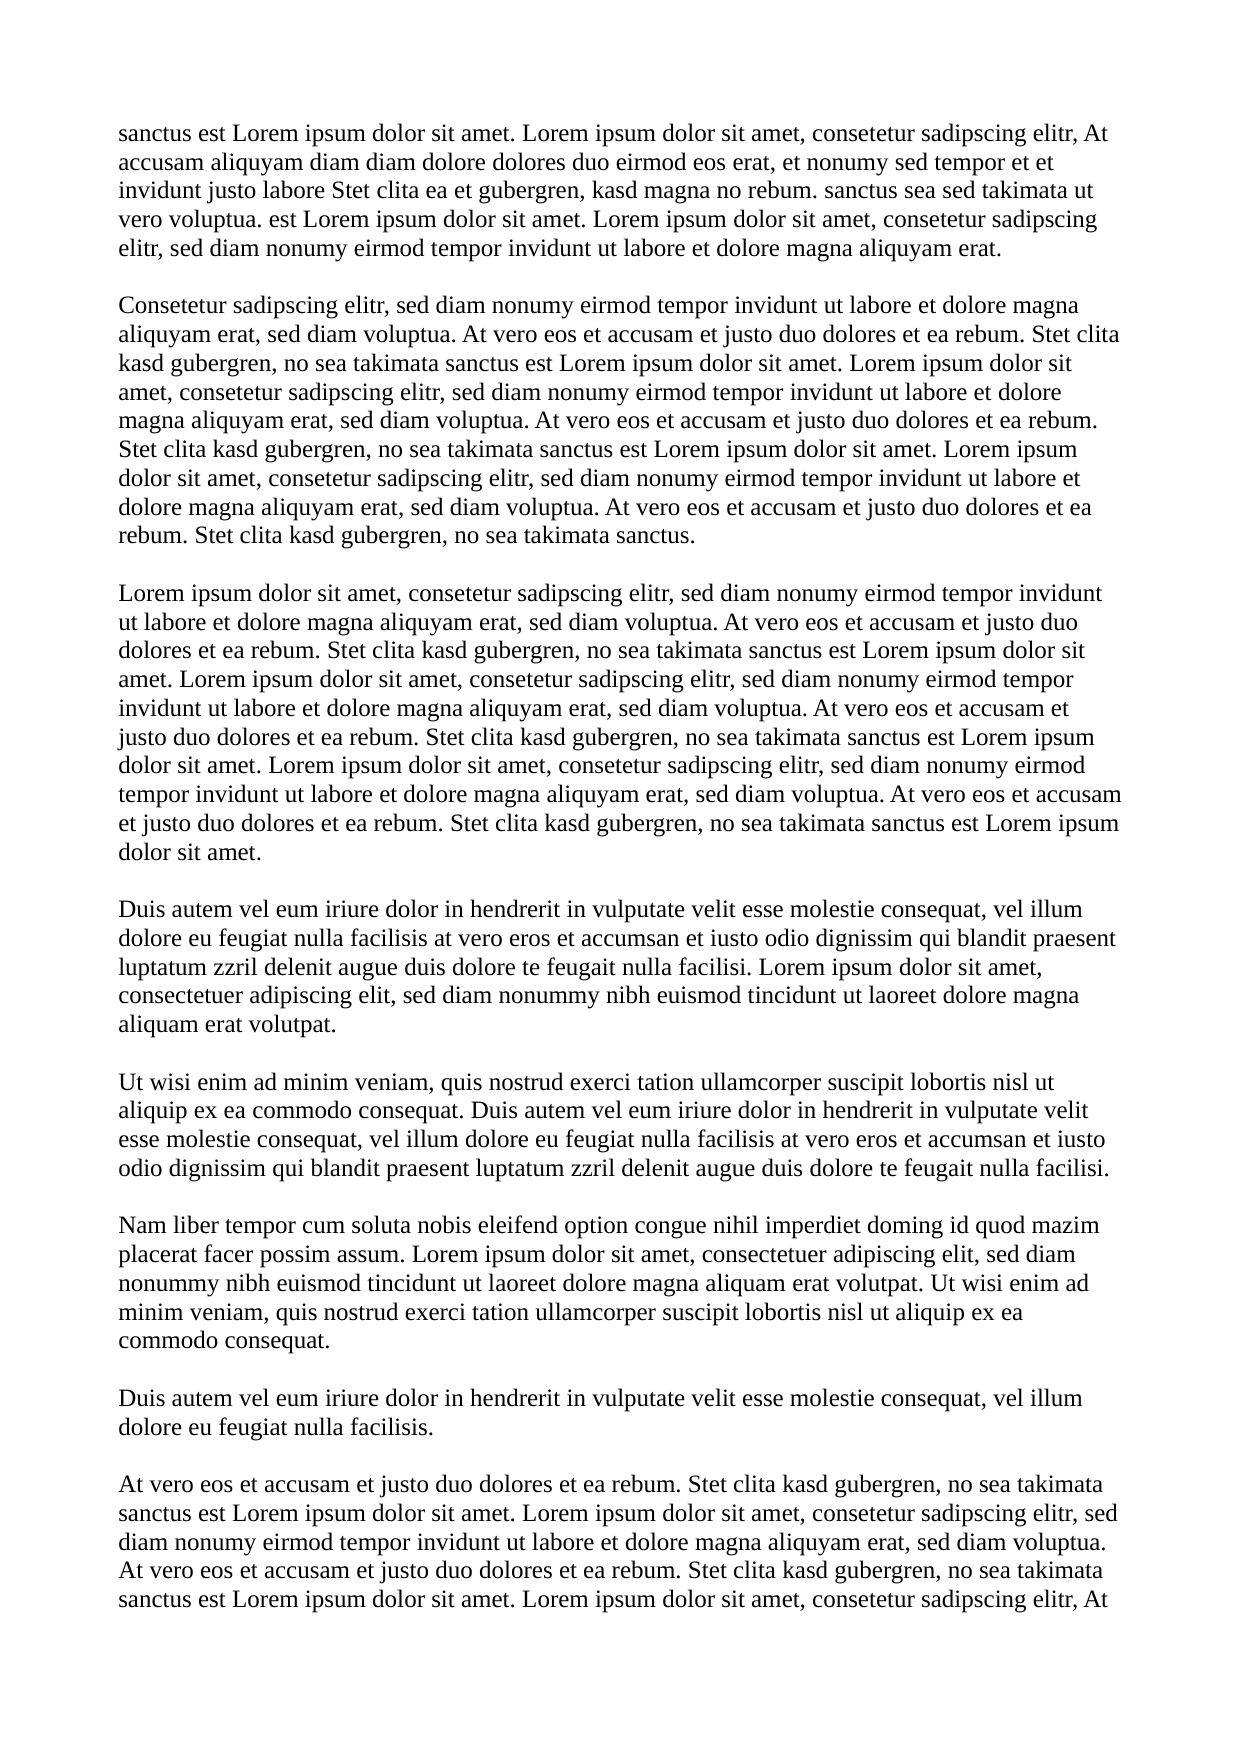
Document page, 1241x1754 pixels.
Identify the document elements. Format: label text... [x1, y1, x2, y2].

text sanctus est Lorem ipsum dolor sit amet. Lorem ipsum dolor sit amet, consetetur sadipscing elitr, At accusam aliquyam diam diam dolore dolores duo eirmod eos erat, et nonumy sed tempor et et invidunt justo labore Stet clita ea et gubergren, kasd magna no rebum. sanctus sea sed takimata ut vero voluptua. est Lorem ipsum dolor sit amet. Lorem ipsum dolor sit amet, consetetur sadipscing elitr, sed diam nonumy eirmod tempor invidunt ut labore et dolore magna aliquyam erat. [118, 118, 1122, 262]
text Lorem ipsum dolor sit amet, consetetur sadipscing elitr, sed diam nonumy eirmod tempor invidunt ut labore et dolore magna aliquyam erat, sed diam voluptua. At vero eos et accusam et justo duo dolores et ea rebum. Stet clita kasd gubergren, no sea takimata sanctus est Lorem ipsum dolor sit amet. Lorem ipsum dolor sit amet, consetetur sadipscing elitr, sed diam nonumy eirmod tempor invidunt ut labore et dolore magna aliquyam erat, sed diam voluptua. At vero eos et accusam et justo duo dolores et ea rebum. Stet clita kasd gubergren, no sea takimata sanctus est Lorem ipsum dolor sit amet. Lorem ipsum dolor sit amet, consetetur sadipscing elitr, sed diam nonumy eirmod tempor invidunt ut labore et dolore magna aliquyam erat, sed diam voluptua. At vero eos et accusam et justo duo dolores et ea rebum. Stet clita kasd gubergren, no sea takimata sanctus est Lorem ipsum dolor sit amet. [118, 578, 1122, 866]
text Duis autem vel eum iriure dolor in hendrerit in vulputate velit esse molestie consequat, vel illum dolore eu feugiat nulla facilisis. [118, 1383, 1122, 1441]
text At vero eos et accusam et justo duo dolores et ea rebum. Stet clita kasd gubergren, no sea takimata sanctus est Lorem ipsum dolor sit amet. Lorem ipsum dolor sit amet, consetetur sadipscing elitr, sed diam nonumy eirmod tempor invidunt ut labore et dolore magna aliquyam erat, sed diam voluptua. At vero eos et accusam et justo duo dolores et ea rebum. Stet clita kasd gubergren, no sea takimata sanctus est Lorem ipsum dolor sit amet. Lorem ipsum dolor sit amet, consetetur sadipscing elitr, At [118, 1469, 1122, 1613]
text Consetetur sadipscing elitr, sed diam nonumy eirmod tempor invidunt ut labore et dolore magna aliquyam erat, sed diam voluptua. At vero eos et accusam et justo duo dolores et ea rebum. Stet clita kasd gubergren, no sea takimata sanctus est Lorem ipsum dolor sit amet. Lorem ipsum dolor sit amet, consetetur sadipscing elitr, sed diam nonumy eirmod tempor invidunt ut labore et dolore magna aliquyam erat, sed diam voluptua. At vero eos et accusam et justo duo dolores et ea rebum. Stet clita kasd gubergren, no sea takimata sanctus est Lorem ipsum dolor sit amet. Lorem ipsum dolor sit amet, consetetur sadipscing elitr, sed diam nonumy eirmod tempor invidunt ut labore et dolore magna aliquyam erat, sed diam voluptua. At vero eos et accusam et justo duo dolores et ea rebum. Stet clita kasd gubergren, no sea takimata sanctus. [118, 291, 1122, 549]
text Ut wisi enim ad minim veniam, quis nostrud exerci tation ullamcorper suscipit lobortis nisl ut aliquip ex ea commodo consequat. Duis autem vel eum iriure dolor in hendrerit in vulputate velit esse molestie consequat, vel illum dolore eu feugiat nulla facilisis at vero eros et accumsan et iusto odio dignissim qui blandit praesent luptatum zzril delenit augue duis dolore te feugait nulla facilisi. [118, 1067, 1122, 1182]
text Duis autem vel eum iriure dolor in hendrerit in vulputate velit esse molestie consequat, vel illum dolore eu feugiat nulla facilisis at vero eros et accumsan et iusto odio dignissim qui blandit praesent luptatum zzril delenit augue duis dolore te feugait nulla facilisi. Lorem ipsum dolor sit amet, consectetuer adipiscing elit, sed diam nonummy nibh euismod tincidunt ut laoreet dolore magna aliquam erat volutpat. [118, 894, 1122, 1038]
text Nam liber tempor cum soluta nobis eleifend option congue nihil imperdiet doming id quod mazim placerat facer possim assum. Lorem ipsum dolor sit amet, consectetuer adipiscing elit, sed diam nonummy nibh euismod tincidunt ut laoreet dolore magna aliquam erat volutpat. Ut wisi enim ad minim veniam, quis nostrud exerci tation ullamcorper suscipit lobortis nisl ut aliquip ex ea commodo consequat. [118, 1211, 1122, 1354]
